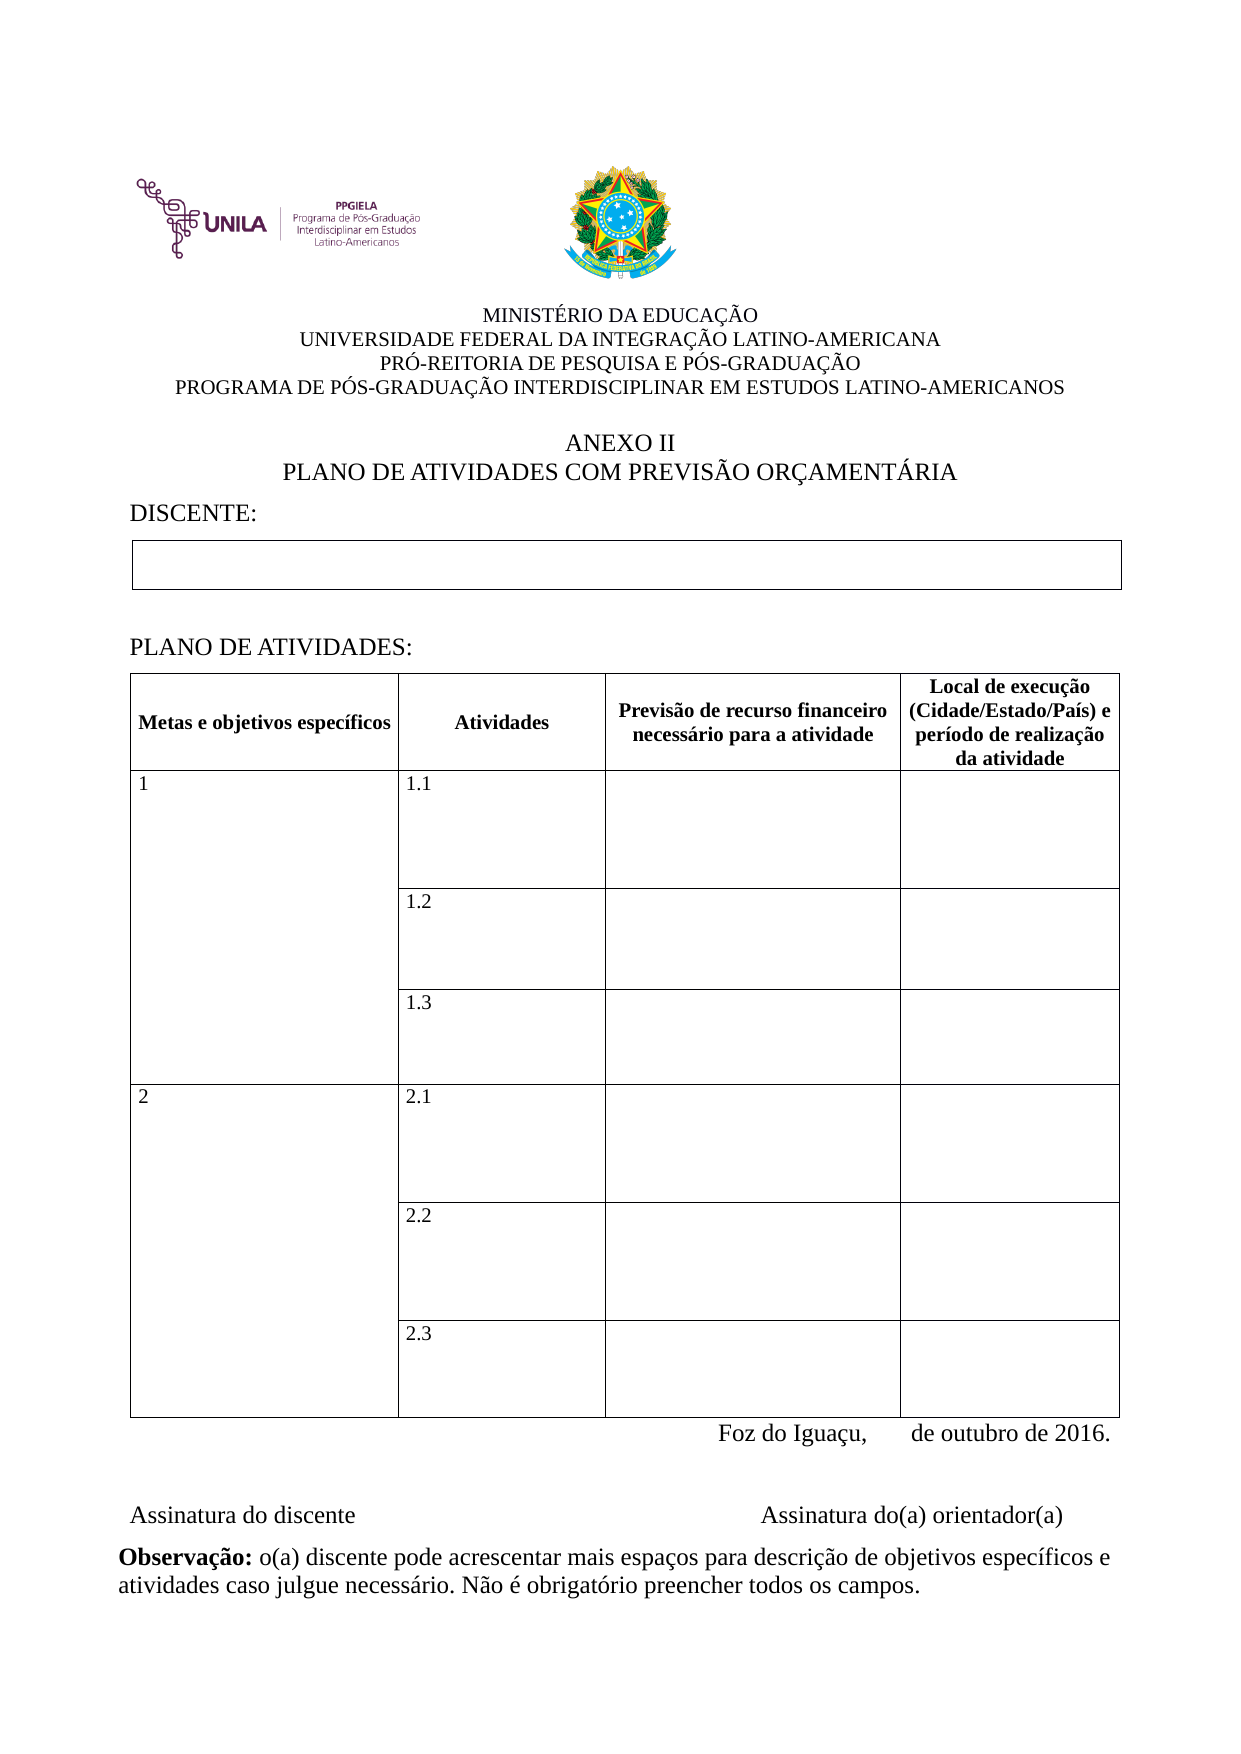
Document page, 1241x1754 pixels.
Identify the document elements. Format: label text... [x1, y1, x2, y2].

table_cell [606, 990, 900, 1083]
table_cell 2.3 [399, 1321, 605, 1417]
text PLANO DE ATIVIDADES: [129, 632, 1111, 660]
text Observação: o(a) discente pode acrescentar mais espaços para descrição de objetivos específicos e atividades caso julgue necessário. Não é obrigatório preencher todos os campos. [118, 1542, 1111, 1599]
table_cell 1 [131, 771, 398, 1083]
table_cell [901, 889, 1119, 989]
table_header Previsão de recurso financeiro necessário para a atividade [606, 674, 900, 770]
table_cell [901, 990, 1119, 1083]
table_cell [901, 1085, 1119, 1202]
table_cell 2.2 [399, 1203, 605, 1320]
table_cell [606, 1321, 900, 1417]
table_cell [606, 771, 900, 888]
table_cell 1.3 [399, 990, 605, 1083]
text Assinatura do discente Assinatura do(a) orientador(a) [129, 1501, 1111, 1529]
table_cell [901, 771, 1119, 888]
table_cell 1.2 [399, 889, 605, 989]
table_cell 1.1 [399, 771, 605, 888]
picture [643, 256, 654, 265]
table_header Local de execução (Cidade/Estado/País) e período de realização da atividade [901, 674, 1119, 770]
picture [123, 165, 433, 271]
text Foz do Iguaçu, de outubro de 2016. [129, 1418, 1111, 1447]
table_cell 2.1 [399, 1085, 605, 1202]
table_cell [901, 1203, 1119, 1320]
table_cell [901, 1321, 1119, 1417]
text DISCENTE: [129, 498, 1111, 527]
table_cell [606, 1085, 900, 1202]
table_header Atividades [399, 674, 605, 770]
table_cell [606, 889, 900, 989]
table_header Metas e objetivos específicos [131, 674, 398, 770]
picture [584, 256, 599, 265]
table_cell [606, 1203, 900, 1320]
table_cell 2 [131, 1085, 398, 1417]
text ANEXO II PLANO DE ATIVIDADES COM PREVISÃO ORÇAMENTÁRIA [129, 428, 1111, 486]
table_header [133, 541, 1121, 589]
picture [564, 166, 677, 279]
